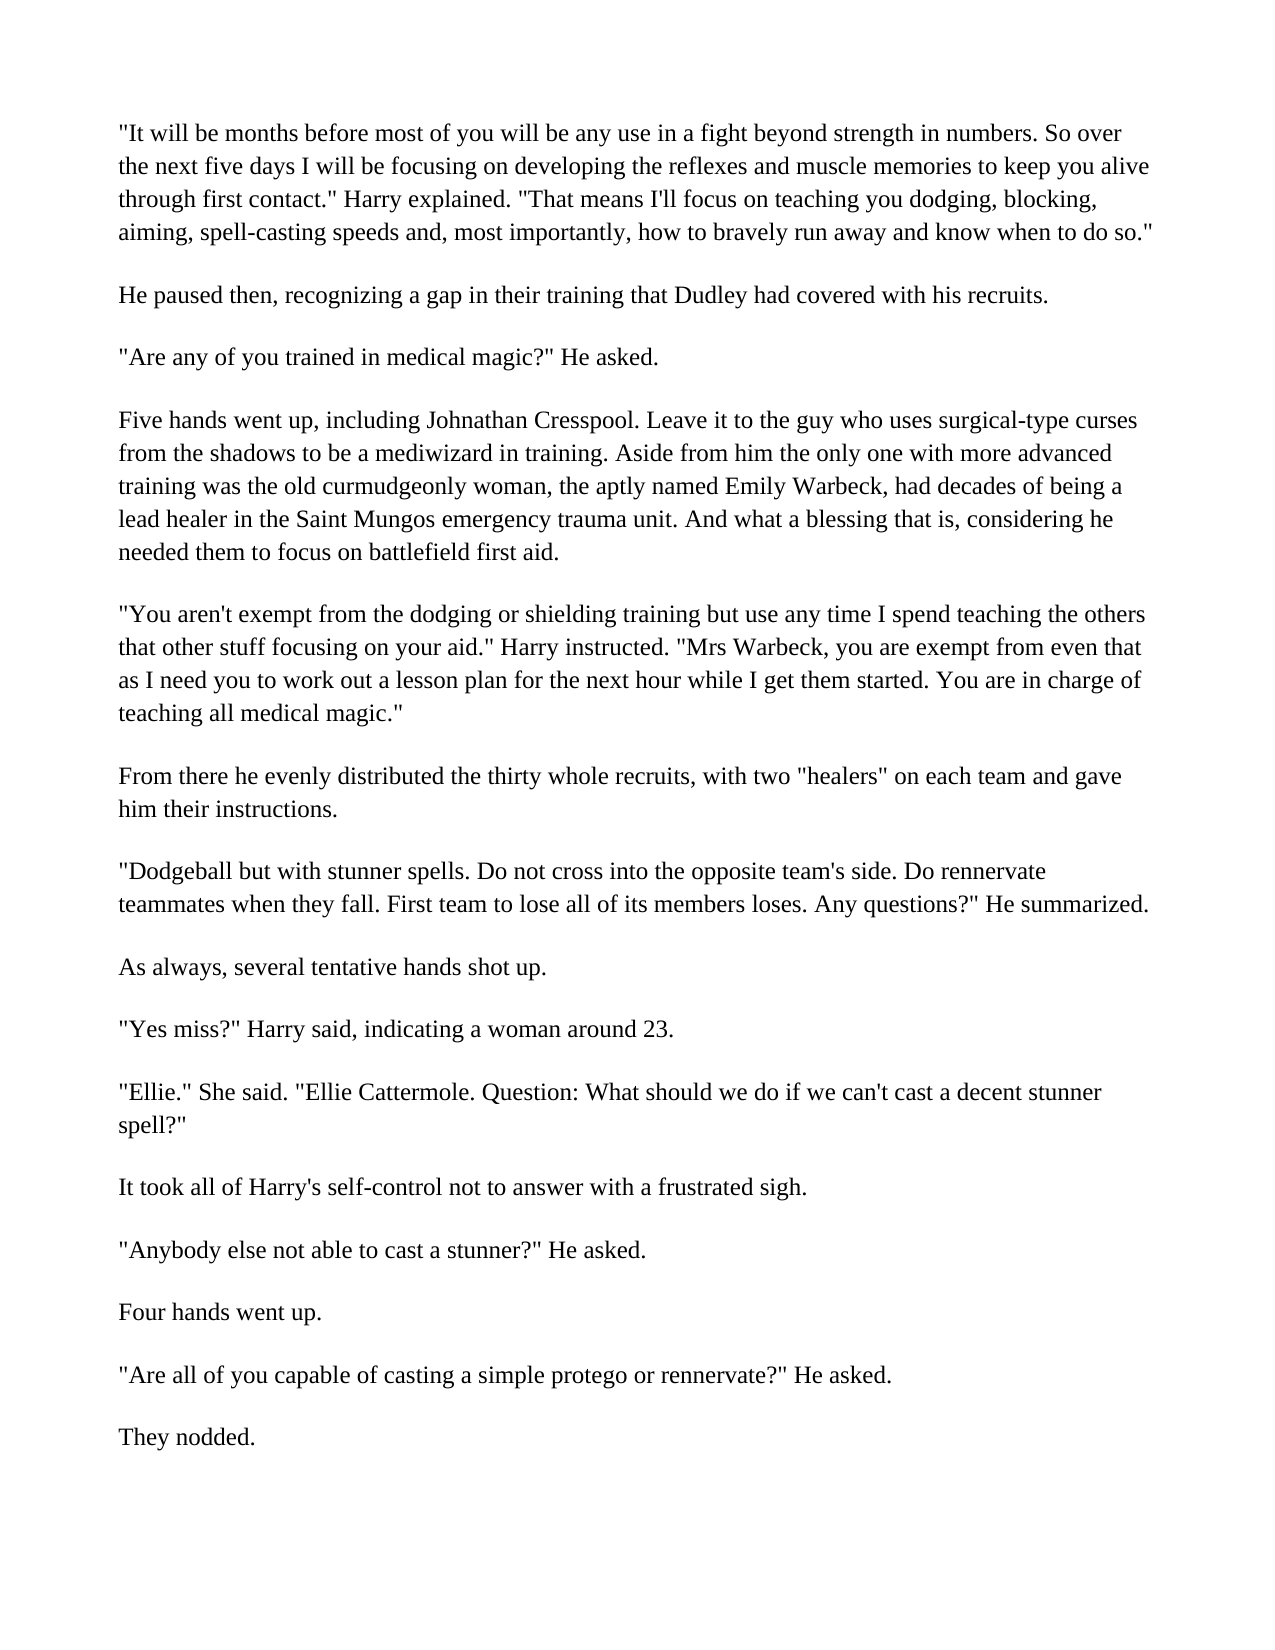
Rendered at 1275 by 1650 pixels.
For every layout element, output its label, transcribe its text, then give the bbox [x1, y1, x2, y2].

text They nodded. [118, 1422, 1157, 1451]
text Five hands went up, including Johnathan Cresspool. Leave it to the guy who uses surgical-type curses from the shadows to be a mediwizard in training. Aside from him the only one with more advanced training was the old curmudgeonly woman, the aptly named Emily Warbeck, had decades of being a lead healer in the Saint Mungos emergency trauma unit. And what a blessing that is, considering he needed them to focus on battlefield first aid. [118, 405, 1157, 566]
text "Ellie." She said. "Ellie Cattermole. Question: What should we do if we can't cast a decent stunner spell?" [118, 1077, 1157, 1139]
text "You aren't exempt from the dodging or shielding training but use any time I spend teaching the others that other stuff focusing on your aid." Harry instructed. "Mrs Warbeck, you are exempt from even that as I need you to work out a lesson plan for the next hour while I get them started. You are in charge of teaching all medical magic." [118, 599, 1157, 727]
text "Are any of you trained in medical magic?" He asked. [118, 342, 1157, 371]
text As always, several tentative hands shot up. [118, 952, 1157, 981]
text "Yes miss?" Harry said, indicating a woman around 23. [118, 1014, 1157, 1043]
text Four hands went up. [118, 1297, 1157, 1326]
text "Dodgeball but with stunner spells. Do not cross into the opposite team's side. Do rennervate teammates when they fall. First team to lose all of its members loses. Any questions?" He summarized. [118, 856, 1157, 918]
text From there he evenly distributed the thirty whole recruits, with two "healers" on each team and gave him their instructions. [118, 761, 1157, 823]
text "Are all of you capable of casting a simple protego or rennervate?" He asked. [118, 1360, 1157, 1389]
text "It will be months before most of you will be any use in a fight beyond strength in numbers. So over the next five days I will be focusing on developing the reflexes and muscle memories to keep you alive through first contact." Harry explained. "That means I'll focus on teaching you dodging, blocking, aiming, spell-casting speeds and, most importantly, how to bravely run away and know when to do so." [118, 118, 1157, 246]
text "Anybody else not able to cast a stunner?" He asked. [118, 1235, 1157, 1264]
text He paused then, recognizing a gap in their training that Dudley had covered with his recruits. [118, 280, 1157, 308]
text It took all of Harry's self-control not to answer with a frustrated sigh. [118, 1172, 1157, 1201]
